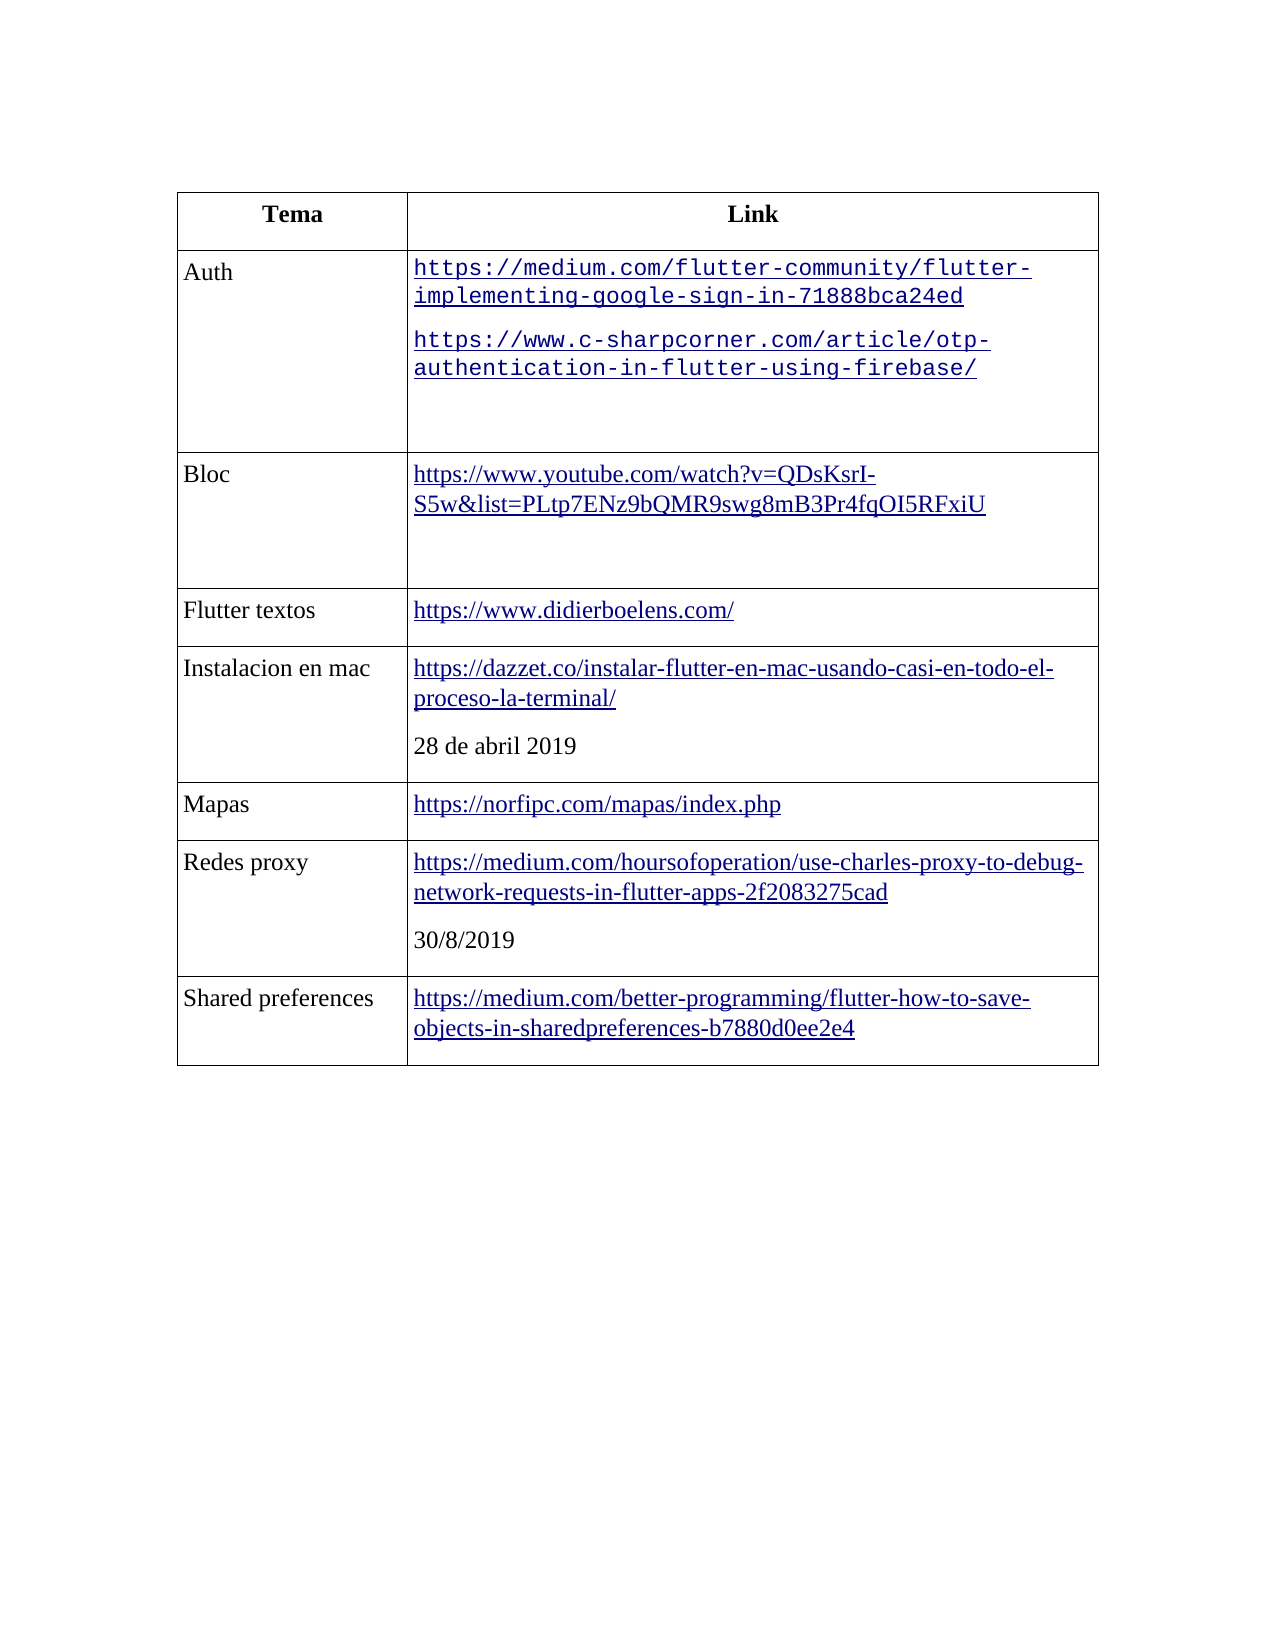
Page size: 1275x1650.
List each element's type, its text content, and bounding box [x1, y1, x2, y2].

table_cell https://medium.com/hoursofoperation/use-charles-proxy-to-debug-network-requests-in-flutter-apps-2f2083275cad 30/8/2019 [408, 841, 1098, 976]
table_cell Instalacion en mac [178, 647, 407, 782]
table_cell Auth [178, 251, 407, 452]
table_cell https://www.didierboelens.com/ [408, 589, 1098, 646]
table_cell https://dazzet.co/instalar-flutter-en-mac-usando-casi-en-todo-el-proceso-la-terminal/ 28 de abril 2019 [408, 647, 1098, 782]
table_cell Shared preferences [178, 977, 407, 1064]
table_cell Flutter textos [178, 589, 407, 646]
table_cell Bloc [178, 453, 407, 588]
table_cell https://www.youtube.com/watch?v=QDsKsrI-S5w&list=PLtp7ENz9bQMR9swg8mB3Pr4fqOI5RFxiU [408, 453, 1098, 588]
table_cell https://medium.com/flutter-community/flutter-implementing-google-sign-in-71888bca24ed https://www.c-sharpcorner.com/article/otp-authentication-in-flutter-using-firebase/ [408, 251, 1098, 452]
table_header Link [408, 193, 1098, 250]
table_cell https://medium.com/better-programming/flutter-how-to-save-objects-in-sharedpreferences-b7880d0ee2e4 [408, 977, 1098, 1064]
table_cell https://norfipc.com/mapas/index.php [408, 783, 1098, 840]
table_cell Mapas [178, 783, 407, 840]
table_header Tema [178, 193, 407, 250]
table_cell Redes proxy [178, 841, 407, 976]
